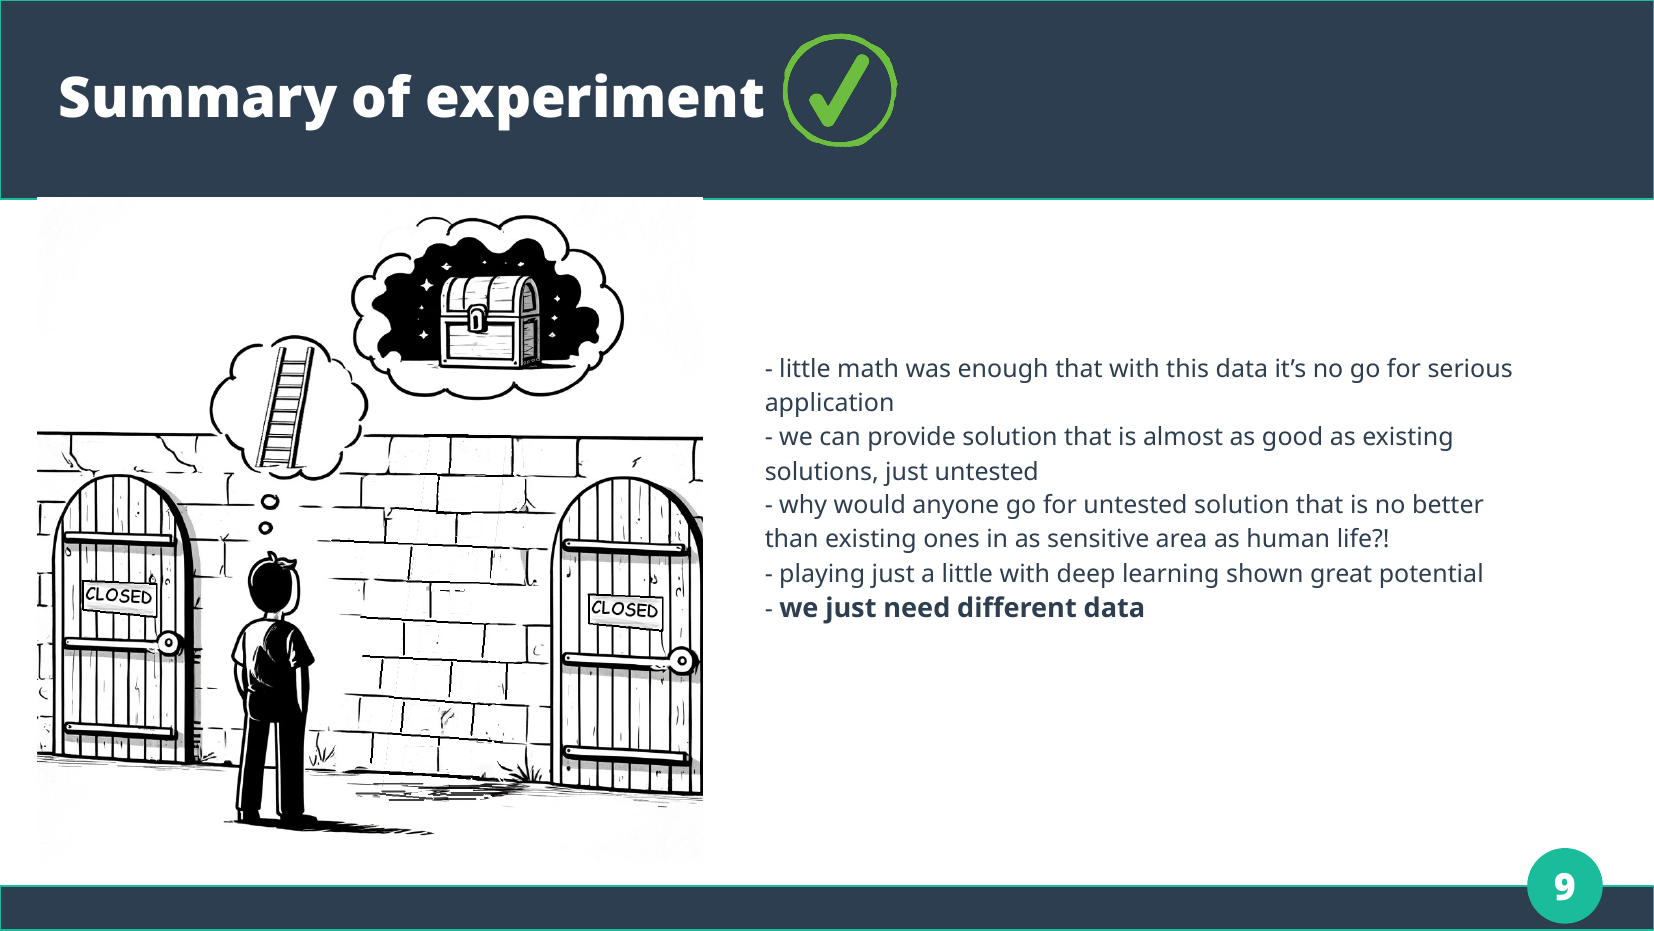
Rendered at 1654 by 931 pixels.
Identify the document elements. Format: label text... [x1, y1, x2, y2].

picture [37, 197, 703, 863]
title Summary of experiment [59, 37, 1595, 156]
picture [779, 31, 901, 151]
text_box - little math was enough that with this data it’s no go for serious application - we can provide solution that is almost as good as existing solutions, just untested - why would anyone go for untested solution that is no better than existing ones in as sensitive area as human life?! - playing just a little with deep learning shown great potential - we just need different data [750, 227, 1538, 751]
